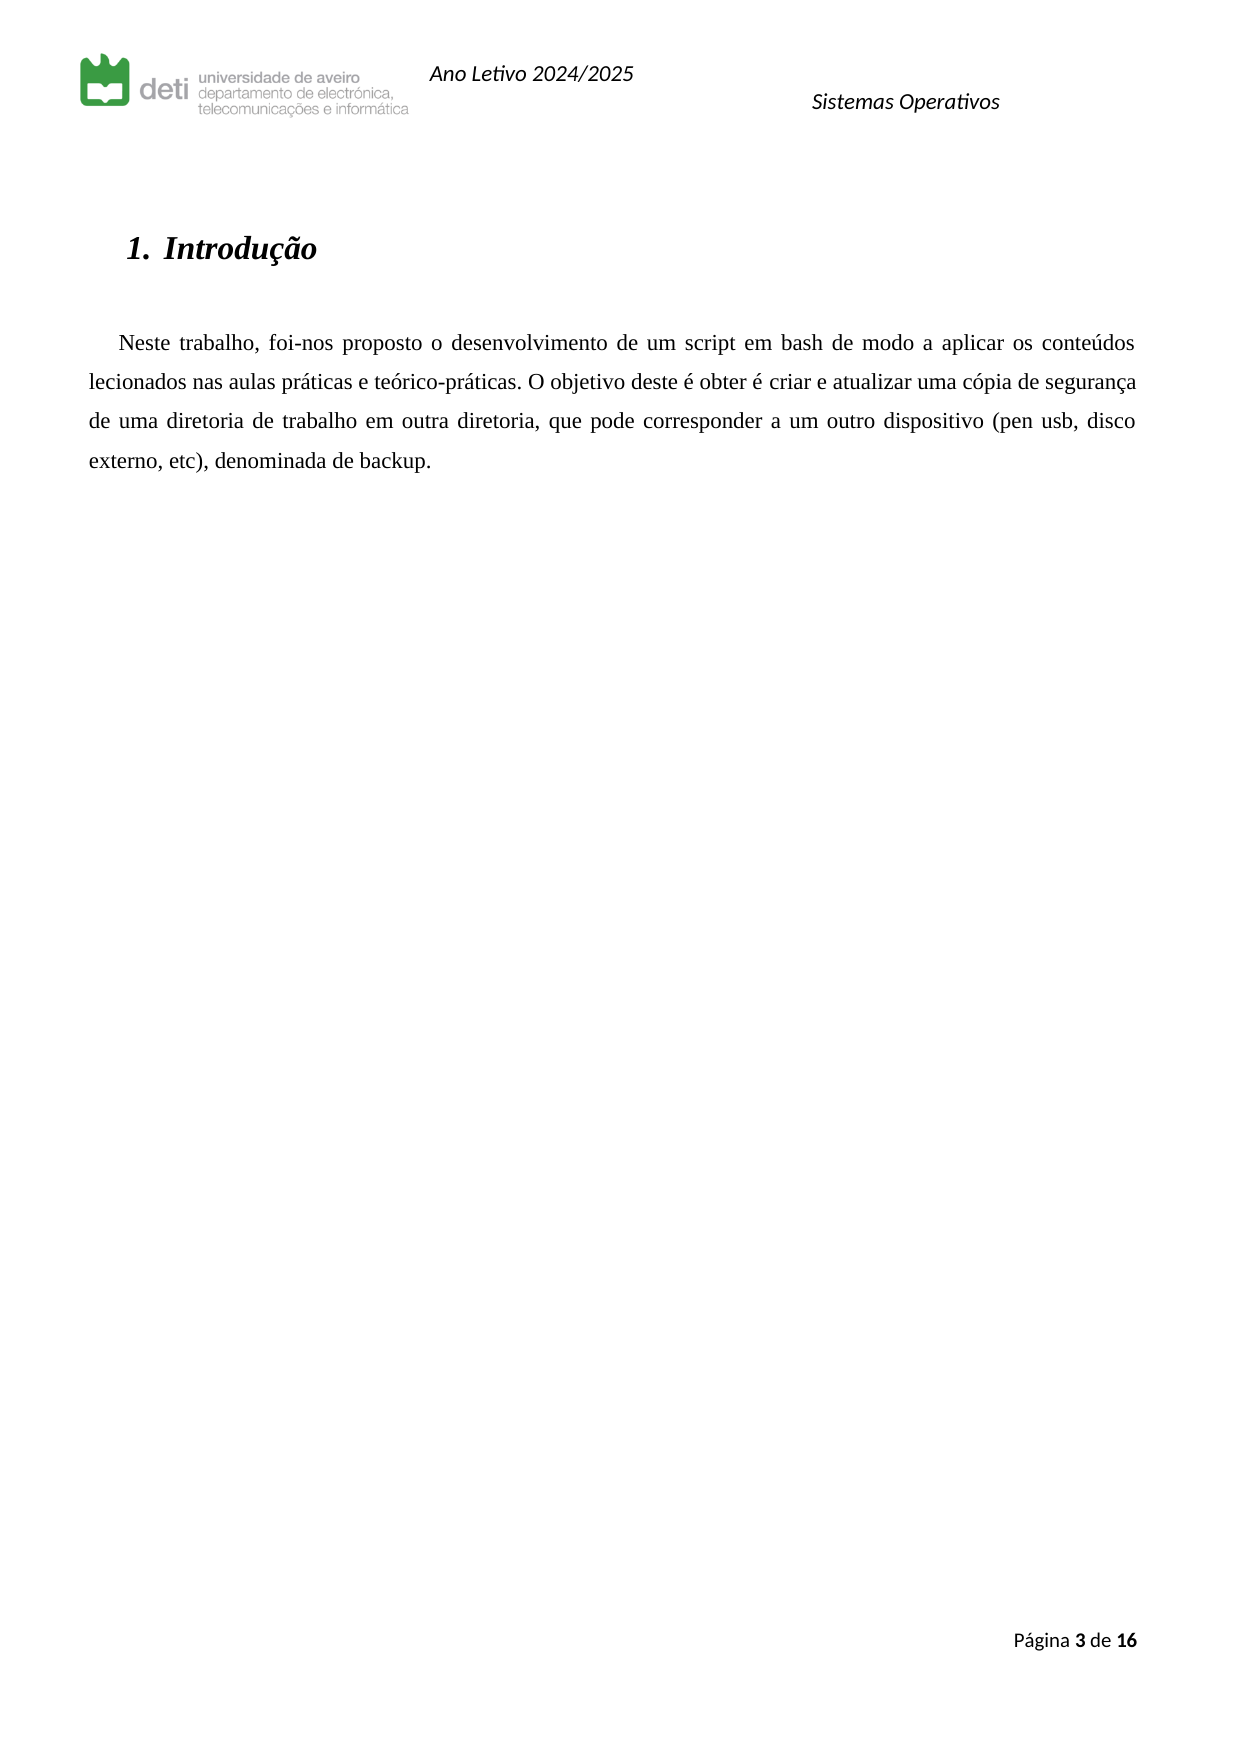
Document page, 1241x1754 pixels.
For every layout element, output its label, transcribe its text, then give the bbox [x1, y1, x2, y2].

picture [78, 48, 410, 118]
subtitle Introdução [126, 229, 1137, 267]
text Neste trabalho, foi-nos proposto o desenvolvimento de um script em bash de modo a aplicar os conteúdos lecionados nas aulas práticas e teórico-práticas. O objetivo deste é obter é criar e atualizar uma cópia de segurança de uma diretoria de trabalho em outra diretoria, que pode corresponder a um outro dispositivo (pen usb, disco externo, etc), denominada de backup. [89, 329, 1137, 473]
